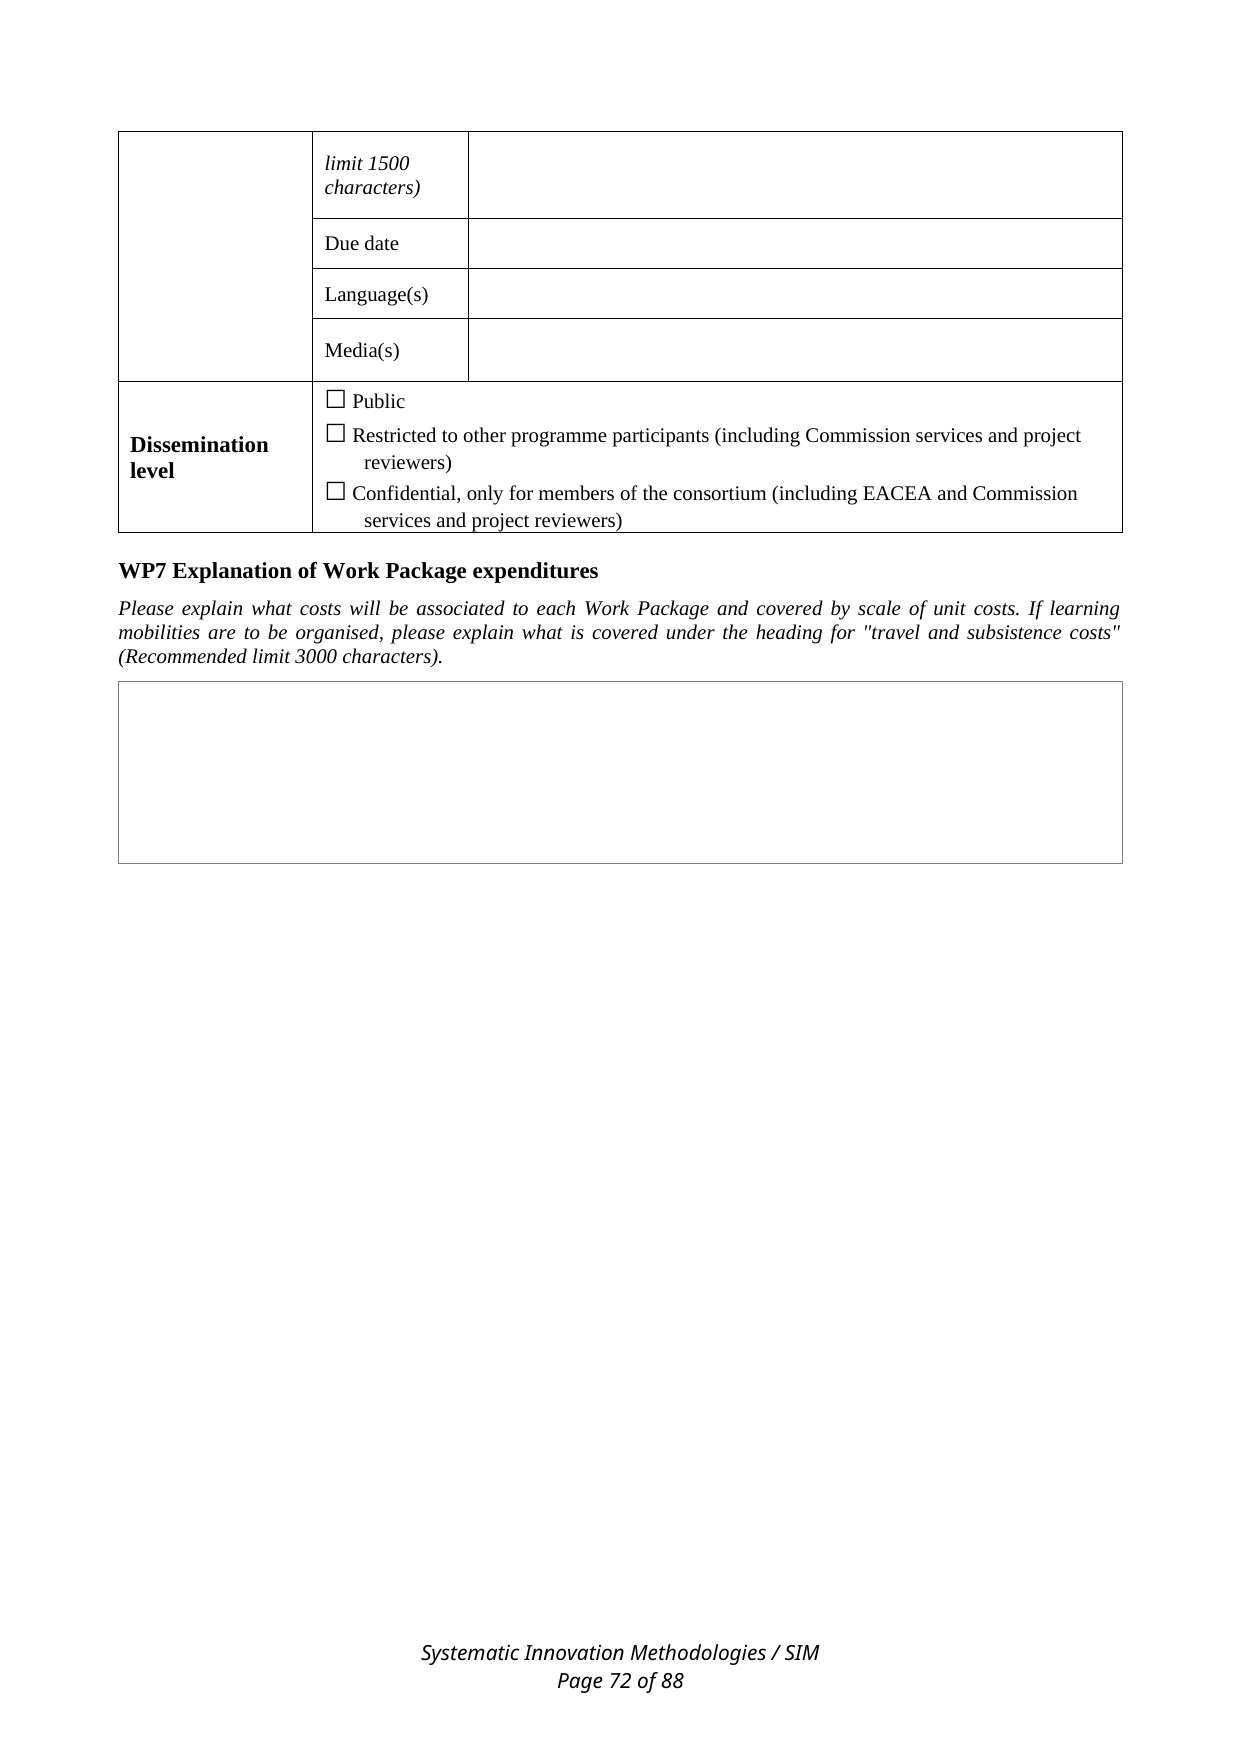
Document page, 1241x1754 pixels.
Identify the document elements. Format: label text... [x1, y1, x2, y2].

table_cell Due date [313, 219, 468, 268]
table_cell Media(s) [313, 319, 468, 381]
table_header [119, 132, 312, 381]
table_cell [469, 219, 1122, 268]
table_cell limit 1500 characters) [313, 132, 468, 218]
table_cell Dissemination level [119, 382, 312, 532]
table_header [119, 682, 1122, 863]
text WP7 Explanation of Work Package expenditures [118, 557, 1122, 584]
table_cell Language(s) [313, 269, 468, 318]
table_cell [469, 269, 1122, 318]
table_cell [469, 132, 1122, 218]
text Please explain what costs will be associated to each Work Package and covered by scale of unit costs. If learning mobilities are to be organised, please explain what is covered under the heading for "travel and subsistence costs" (Recommended limit 3000 characters). [118, 596, 1122, 668]
table_cell [469, 319, 1122, 381]
table_cell ☐ Public ☐ Restricted to other programme participants (including Commission services and project reviewers) ☐ Confidential, only for members of the consortium (including EACEA and Commission services and project reviewers) [313, 382, 1122, 532]
